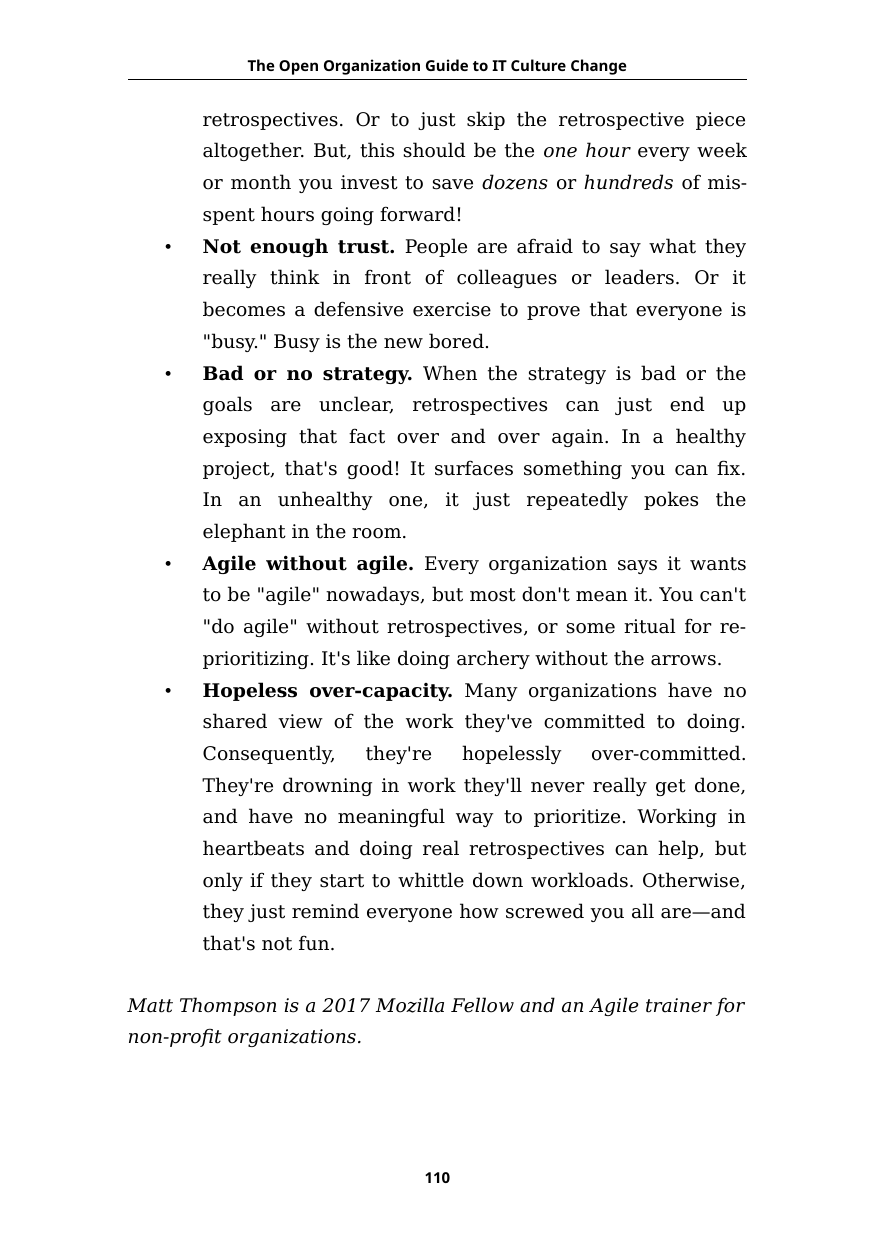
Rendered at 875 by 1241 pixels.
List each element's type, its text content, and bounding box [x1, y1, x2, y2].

list Agile without agile. Every organization says it wants to be "agile" nowadays, but most don't mean it. You can't "do agile" without retrospectives, or some ritual for re-prioritizing. It's like doing archery without the arrows. [165, 552, 747, 669]
list Hopeless over-capacity. Many organizations have no shared view of the work they've committed to doing. Consequently, they're hopelessly over-committed. They're drowning in work they'll never really get done, and have no meaningful way to prioritize. Working in heartbeats and doing real retrospectives can help, but only if they start to whittle down workloads. Otherwise, they just remind everyone how screwed you all are—and that's not fun. [165, 679, 747, 955]
list Not enough trust. People are afraid to say what they really think in front of colleagues or leaders. Or it becomes a defensive exercise to prove that everyone is "busy." Busy is the new bored. [165, 235, 747, 352]
text Matt Thompson is a 2017 Mozilla Fellow and an Agile trainer for non-profit organizations. [127, 994, 747, 1048]
list retrospectives. Or to just skip the retrospective piece altogether. But, this should be the one hour every week or month you invest to save dozens or hundreds of mis-spent hours going forward! [165, 109, 747, 226]
list Bad or no strategy. When the strategy is bad or the goals are unclear, retrospectives can just end up exposing that fact over and over again. In a healthy project, that's good! It surfaces something you can fix. In an unhealthy one, it just repeatedly pokes the elephant in the room. [165, 362, 747, 543]
